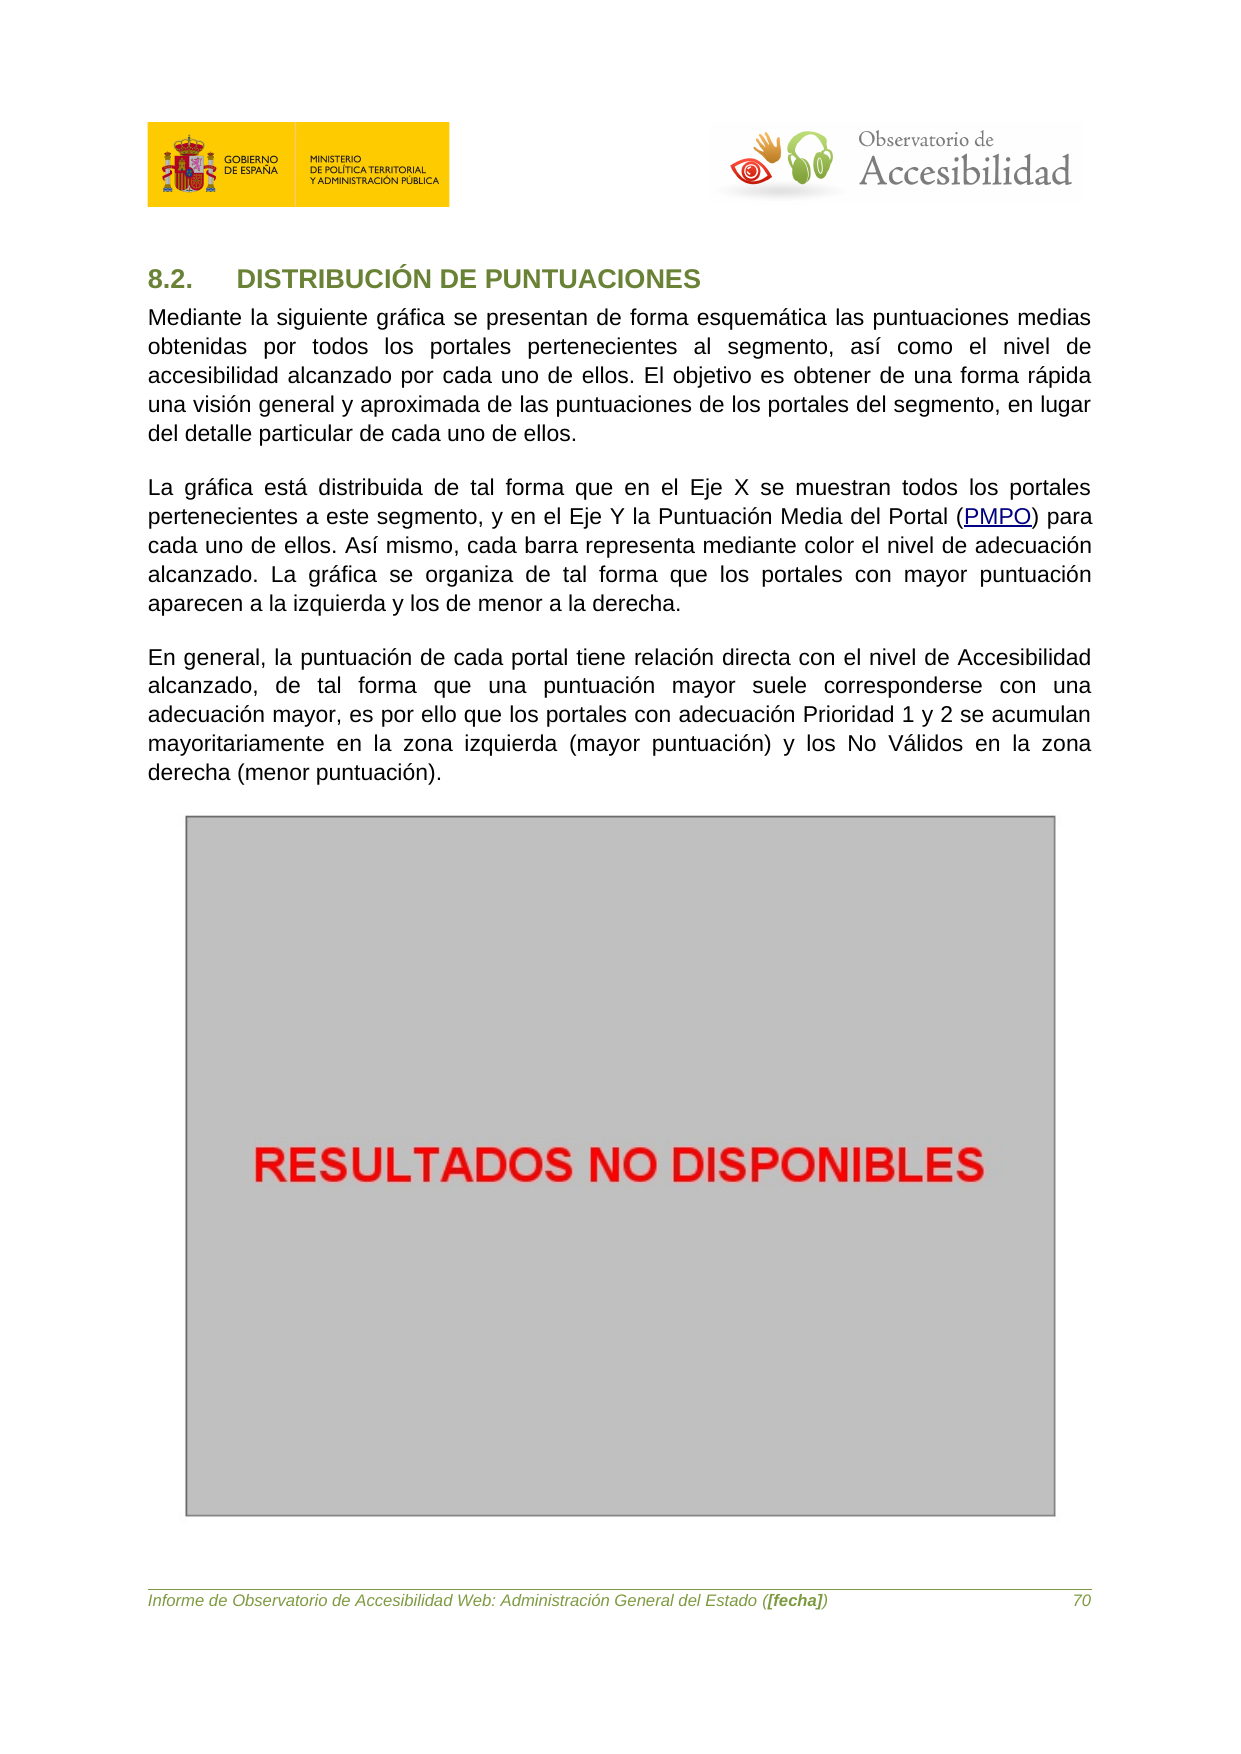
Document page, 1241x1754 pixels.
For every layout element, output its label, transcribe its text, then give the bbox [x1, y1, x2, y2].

text La gráfica está distribuida de tal forma que en el Eje X se muestran todos los portales pertenecientes a este segmento, y en el Eje Y la Puntuación Media del Portal (PMPO) para cada uno de ellos. Así mismo, cada barra representa mediante color el nivel de adecuación alcanzado. La gráfica se organiza de tal forma que los portales con mayor puntuación aparecen a la izquierda y los de menor a la derecha. [148, 474, 1092, 616]
text En general, la puntuación de cada portal tiene relación directa con el nivel de Accesibilidad alcanzado, de tal forma que una puntuación mayor suele corresponderse con una adecuación mayor, es por ello que los portales con adecuación Prioridad 1 y 2 se acumulan mayoritariamente en la zona izquierda (mayor puntuación) y los No Válidos en la zona derecha (menor puntuación). [148, 643, 1092, 786]
list Distribución de puntuaciones [148, 263, 1092, 294]
text Mediante la siguiente gráfica se presentan de forma esquemática las puntuaciones medias obtenidas por todos los portales pertenecientes al segmento, así como el nivel de accesibilidad alcanzado por cada uno de ellos. El objetivo es obtener de una forma rápida una visión general y aproximada de las puntuaciones de los portales del segmento, en lugar del detalle particular de cada uno de ellos. [148, 304, 1092, 446]
